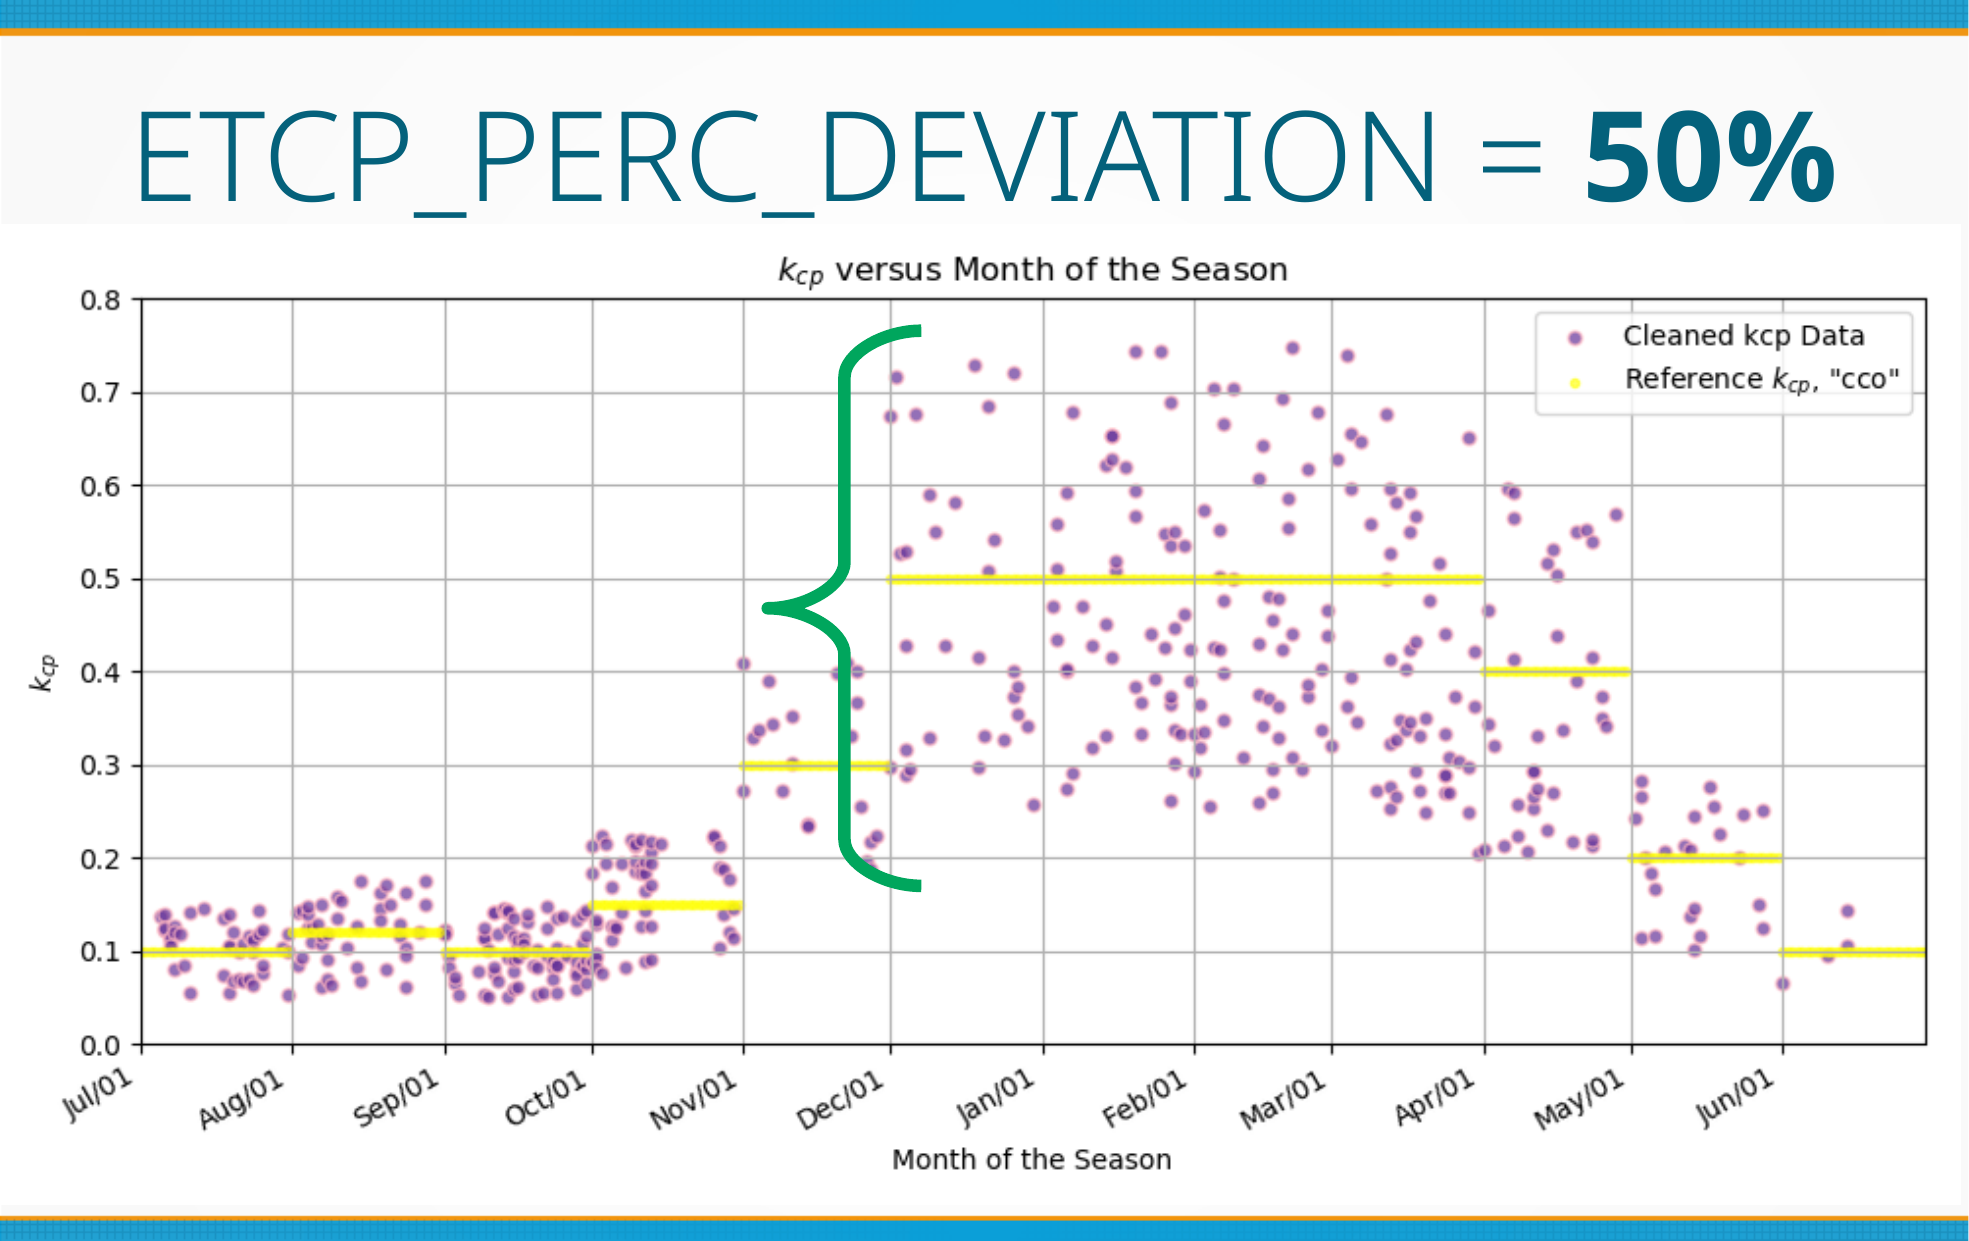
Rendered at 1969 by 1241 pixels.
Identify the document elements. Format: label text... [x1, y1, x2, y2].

title ETCP_PERC_DEVIATION = 50% [98, 49, 1870, 224]
picture [0, 0, 1969, 1241]
